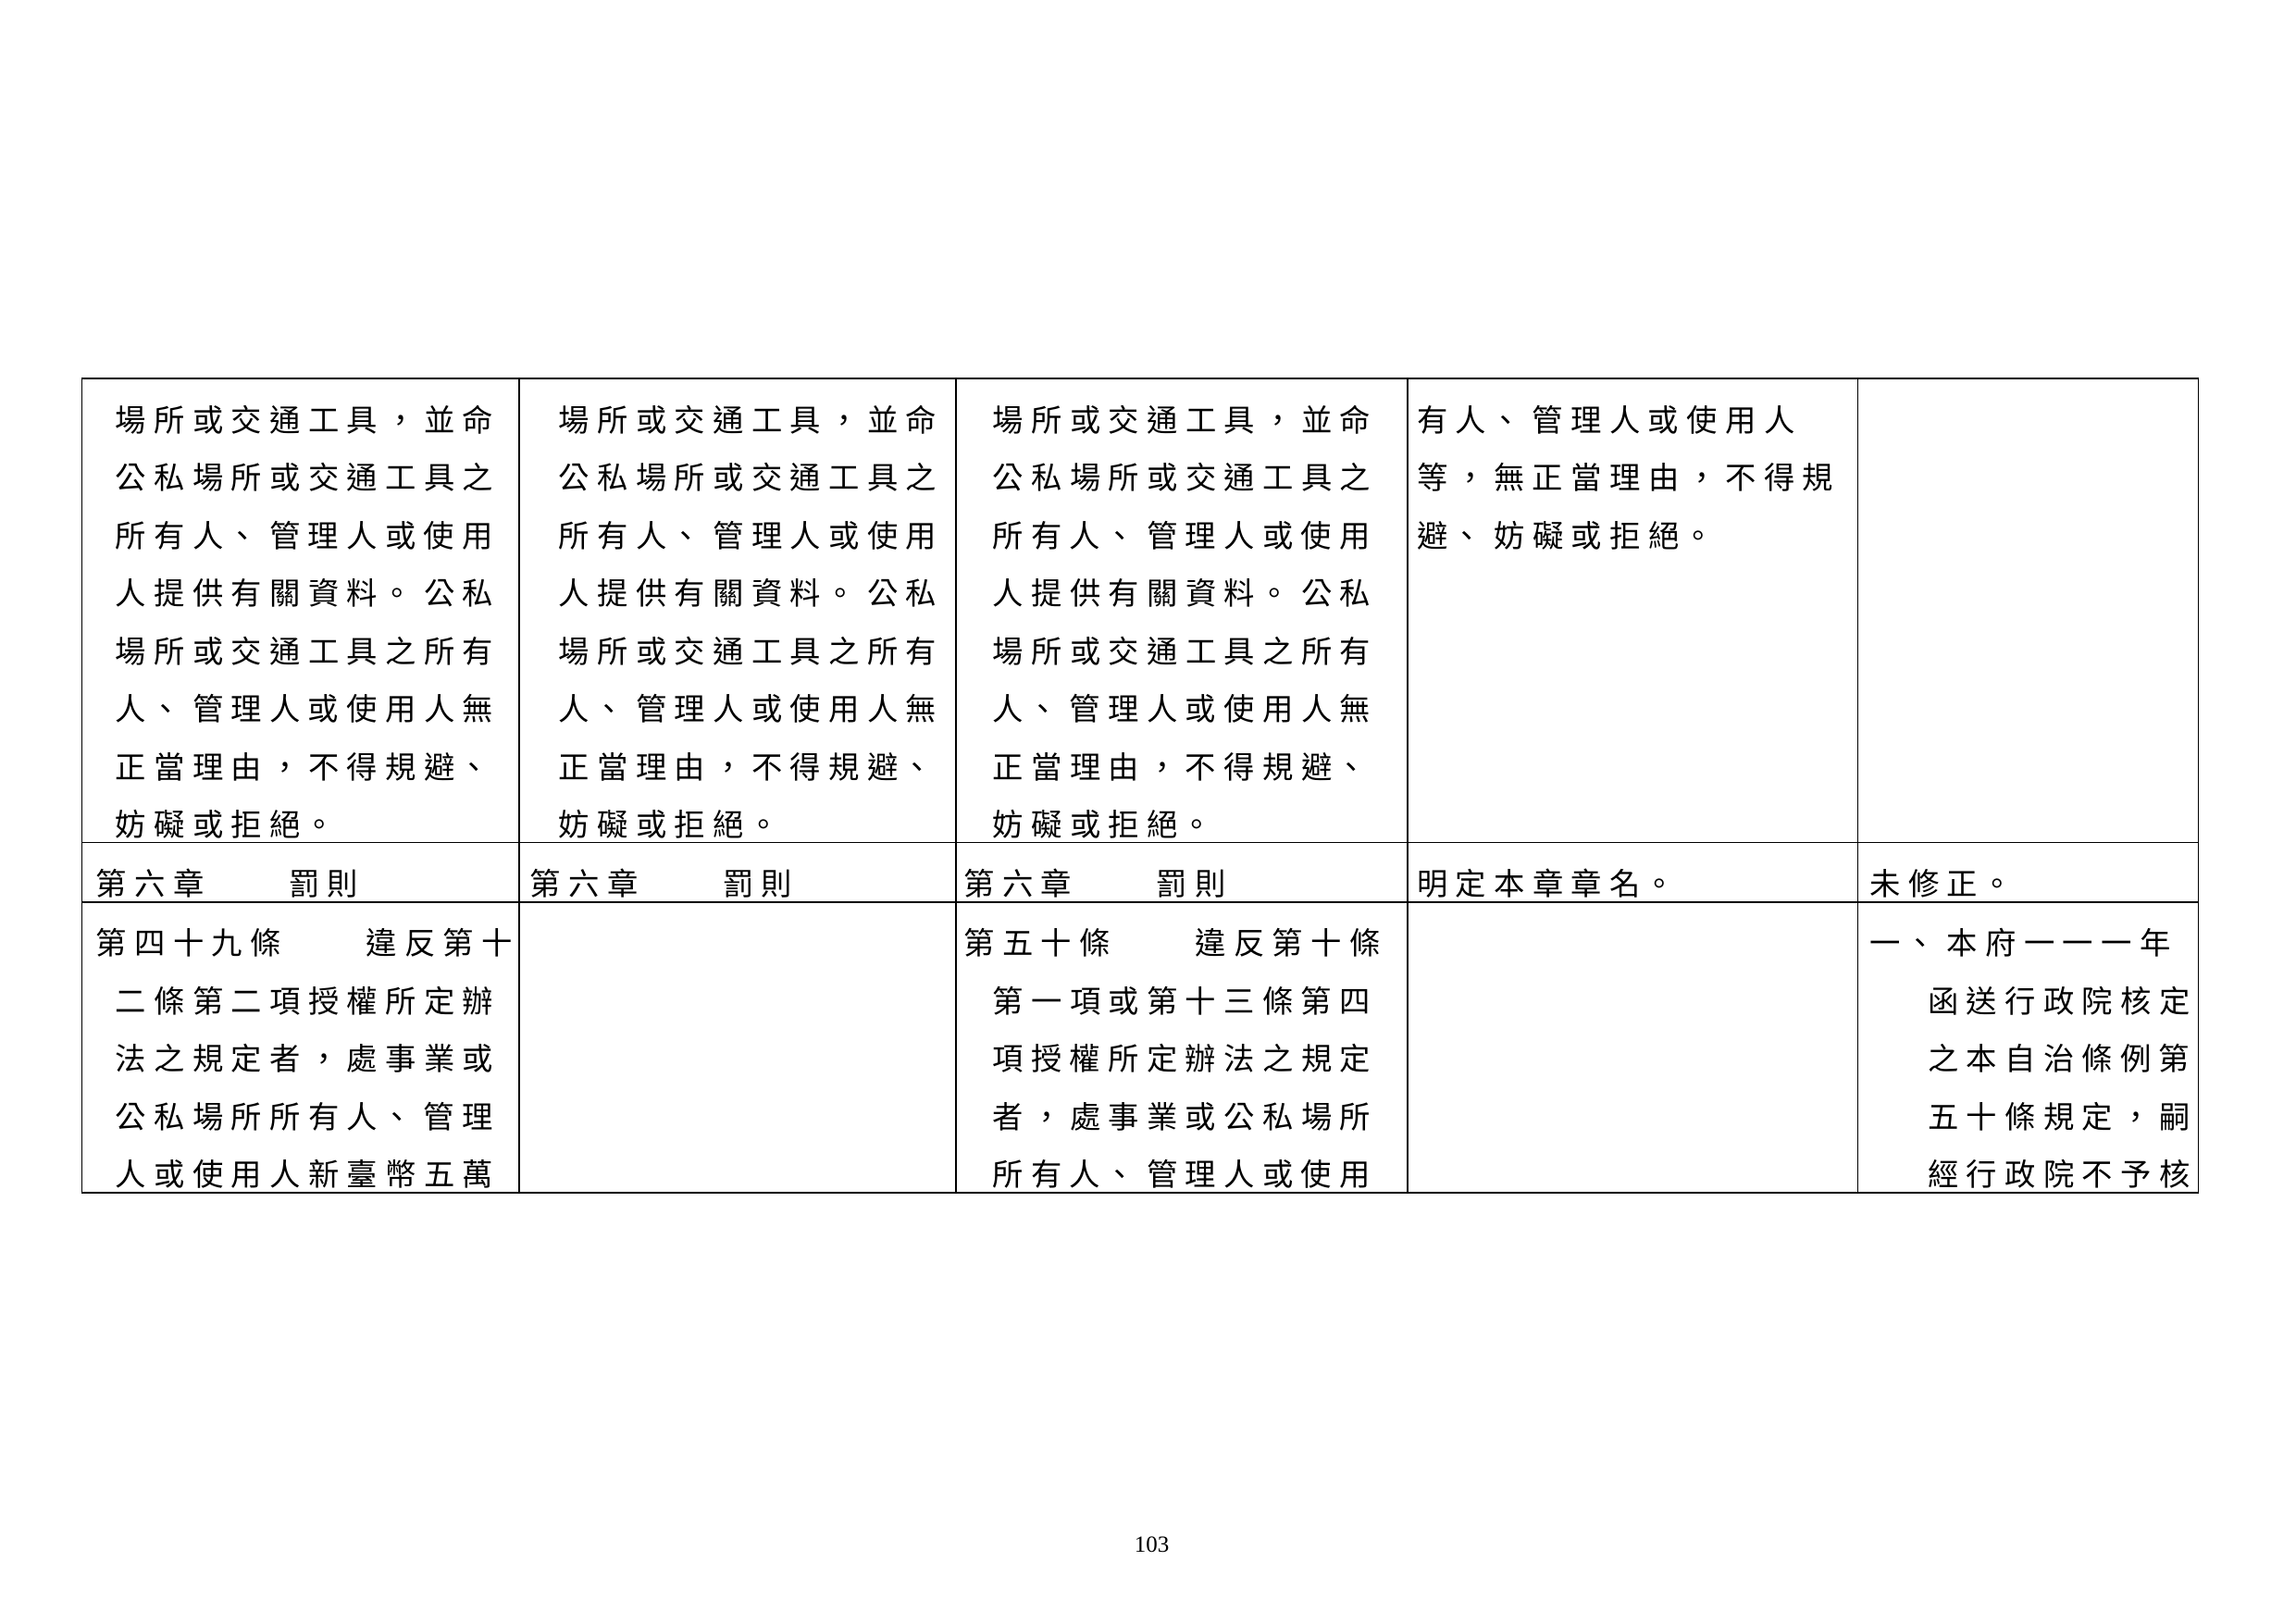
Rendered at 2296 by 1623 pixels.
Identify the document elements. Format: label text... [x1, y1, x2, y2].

table_cell 一、本府一一一年函送行政院核定之本自治條例第五十條規定，嗣經行政院不予核 [1858, 903, 2198, 1192]
table_cell [520, 903, 955, 1192]
table_cell [1409, 903, 1857, 1192]
table_cell 未修正。 [1858, 843, 2198, 901]
table_cell 有人、管理人或使用人等，無正當理由，不得規避、妨礙或拒絕。 [1409, 379, 1857, 842]
table_cell 明定本章章名。 [1409, 843, 1857, 901]
table_cell 第六章 罰則 [520, 843, 955, 901]
table_cell 第五十條 違反第十條第一項或第十三條第四項授權所定辦法之規定者，處事業或公私場所所有人、管理人或使用 [957, 903, 1407, 1192]
table_cell 第四十九條 違反第十二條第二項授權所定辦法之規定者，處事業或公私場所所有人、管理人或使用人新臺幣五萬 [82, 903, 518, 1192]
table_cell 第六章 罰則 [957, 843, 1407, 901]
table_cell 場所或交通工具，並命公私場所或交通工具之所有人、管理人或使用人提供有關資料。公私場所或交通工具之所有人、管理人或使用人無正當理由，不得規避、妨礙或拒絕。 [520, 379, 955, 842]
table_cell 第六章 罰則 [82, 843, 518, 901]
table_cell 場所或交通工具，並命公私場所或交通工具之所有人、管理人或使用人提供有關資料。公私場所或交通工具之所有人、管理人或使用人無正當理由，不得規避、妨礙或拒絕。 [82, 379, 518, 842]
table_cell [1858, 379, 2198, 842]
table_cell 場所或交通工具，並命公私場所或交通工具之所有人、管理人或使用人提供有關資料。公私場所或交通工具之所有人、管理人或使用人無正當理由，不得規避、妨礙或拒絕。 [957, 379, 1407, 842]
